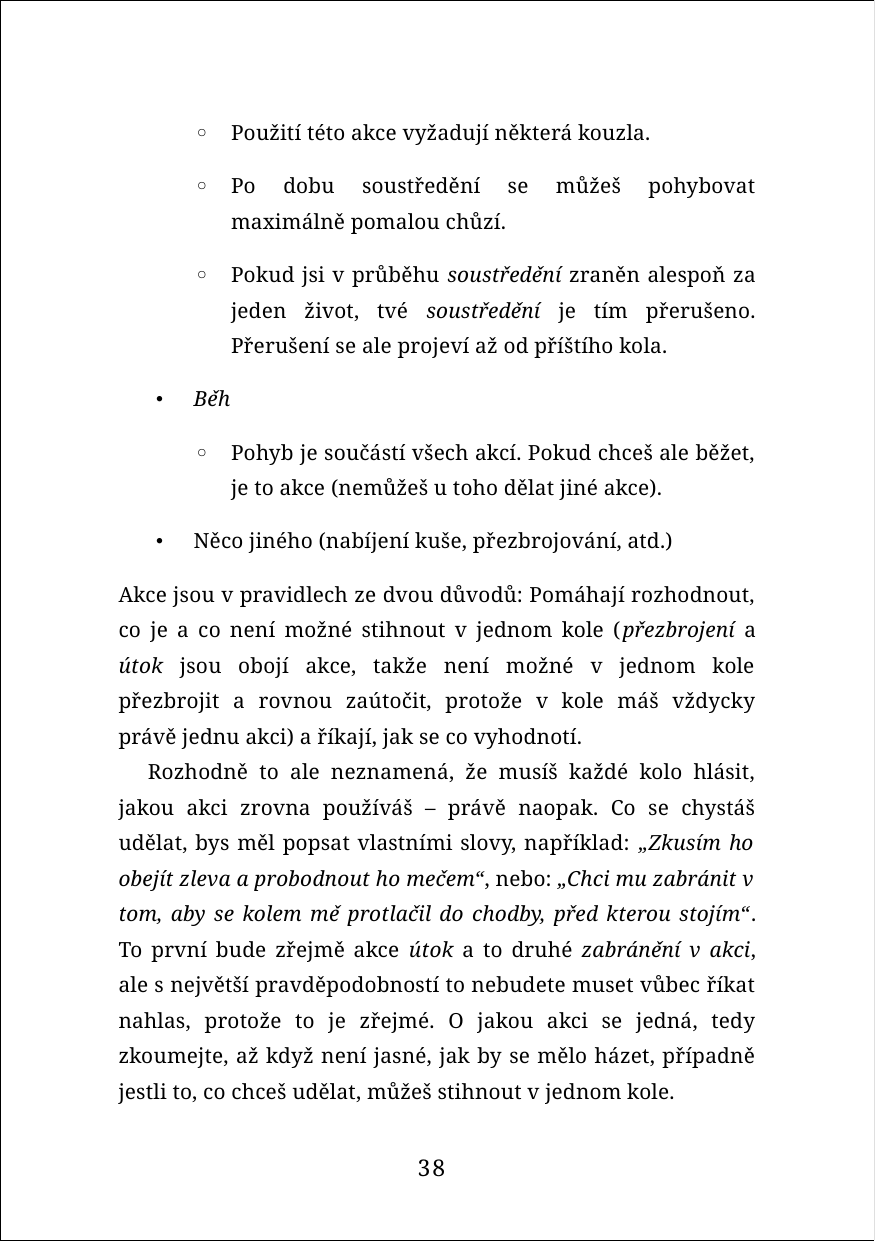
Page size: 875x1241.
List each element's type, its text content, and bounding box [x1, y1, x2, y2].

text Akce jsou v pravidlech ze dvou důvodů: Pomáhají rozhodnout, co je a co není možné stihnout v jednom kole (přezbrojení a útok jsou obojí akce, takže není možné v jednom kole přezbrojit a rovnou zaútočit, protože v kole máš vždycky právě jednu akci) a říkají, jak se co vyhodnotí. Rozhodně to ale neznamená, že musíš každé kolo hlásit, jakou akci zrovna používáš – právě naopak. Co se chystáš udělat, bys měl popsat vlastními slovy, například: „Zkusím ho obejít zleva a probodnout ho mečem“, nebo: „Chci mu zabránit v tom, aby se kolem mě protlačil do chodby, před kterou stojím“. To první bude zřejmě akce útok a to druhé zabránění v akci, ale s největší pravděpodobností to nebudete muset vůbec říkat nahlas, protože to je zřejmé. O jakou akci se jedná, tedy zkoumejte, až když není jasné, jak by se mělo házet, případně jestli to, co chceš udělat, můžeš stihnout v jednom kole. [118, 580, 756, 1105]
list Po dobu soustředění se můžeš pohybovat maximálně pomalou chůzí. [193, 171, 756, 235]
list Pohyb je součástí všech akcí. Pokud chceš ale běžet, je to akce (nemůžeš u toho dělat jiné akce). [193, 438, 756, 502]
list Použití této akce vyžadují některá kouzla. [193, 118, 756, 147]
list Něco jiného (nabíjení kuše, přezbrojování, atd.) [156, 526, 756, 555]
list Pokud jsi v průběhu soustředění zraněn alespoň za jeden život, tvé soustředění je tím přerušeno. Přerušení se ale projeví až od příštího kola. [193, 260, 756, 360]
list Běh [156, 384, 756, 413]
